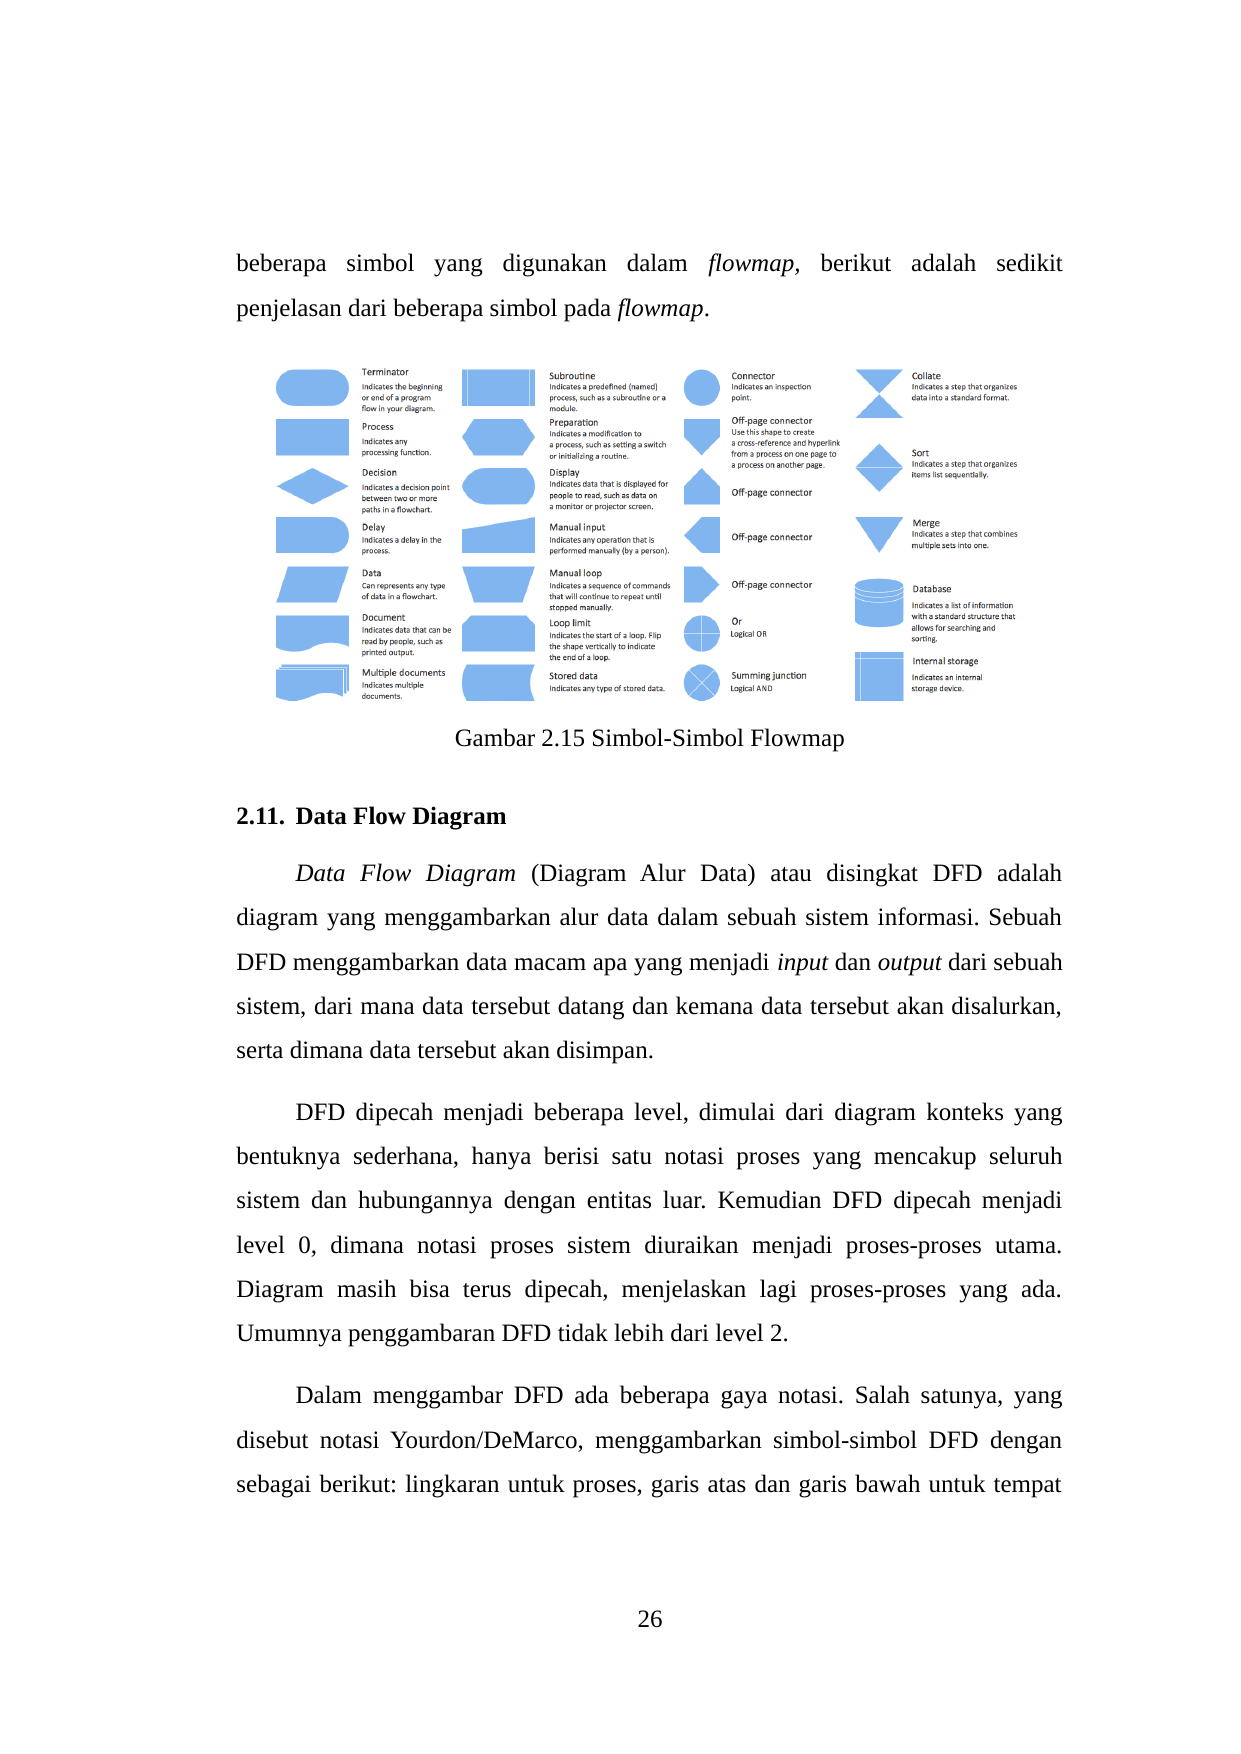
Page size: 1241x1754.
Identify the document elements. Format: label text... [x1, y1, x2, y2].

picture [265, 355, 1034, 712]
list Gambar 2.15 Simbol-Simbol Flowmap [266, 712, 1033, 756]
subtitle Data Flow Diagram [236, 712, 1063, 833]
list beberapa simbol yang digunakan dalam flowmap, berikut adalah sedikit penjelasan dari beberapa simbol pada flowmap. [236, 236, 1063, 325]
subtitle [266, 342, 1033, 355]
list DFD dipecah menjadi beberapa level, dimulai dari diagram konteks yang bentuknya sederhana, hanya berisi satu notasi proses yang mencakup seluruh sistem dan hubungannya dengan entitas luar. Kemudian DFD dipecah menjadi level 0, dimana notasi proses sistem diuraikan menjadi proses-proses utama. Diagram masih bisa terus dipecah, menjelaskan lagi proses-proses yang ada. Umumnya penggambaran DFD tidak lebih dari level 2. [236, 1085, 1063, 1351]
list Data Flow Diagram (Diagram Alur Data) atau disingkat DFD adalah diagram yang menggambarkan alur data dalam sebuah sistem informasi. Sebuah DFD menggambarkan data macam apa yang menjadi input dan output dari sebuah sistem, dari mana data tersebut datang dan kemana data tersebut akan disalurkan, serta dimana data tersebut akan disimpan. [236, 846, 1063, 1067]
list Dalam menggambar DFD ada beberapa gaya notasi. Salah satunya, yang disebut notasi Yourdon/DeMarco, menggambarkan simbol-simbol DFD dengan sebagai berikut: lingkaran untuk proses, garis atas dan garis bawah untuk tempat [236, 1368, 1063, 1501]
